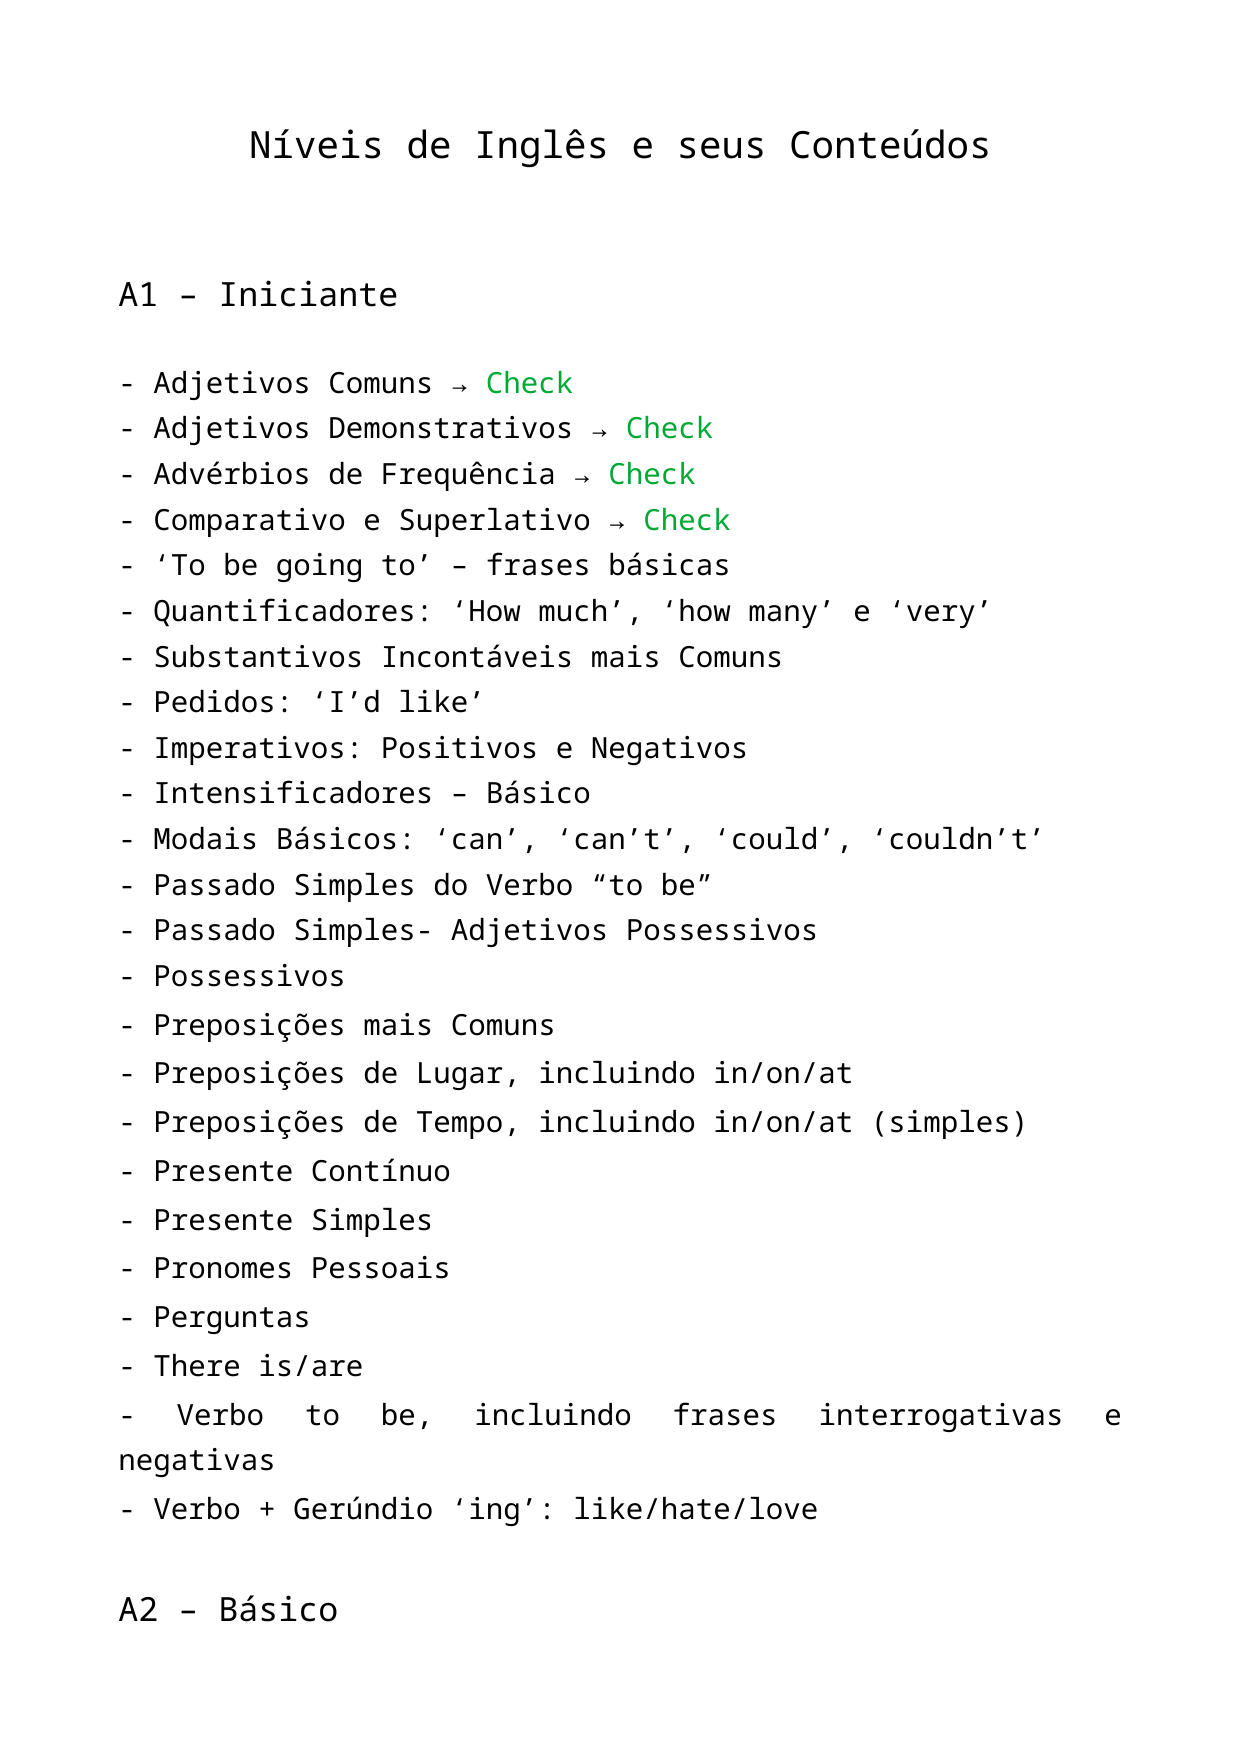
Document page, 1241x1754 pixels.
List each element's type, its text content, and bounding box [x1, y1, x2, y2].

text - Passado Simples do Verbo “to be” [118, 864, 1122, 904]
text - Verbo + Gerúndio ‘ing’: like/hate/love [118, 1488, 1122, 1528]
text - Substantivos Incontáveis mais Comuns [118, 636, 1122, 676]
text - Quantificadores: ‘How much’, ‘how many’ e ‘very’ [118, 590, 1122, 630]
text - Preposições mais Comuns [118, 1004, 1122, 1044]
text - There is/are [118, 1345, 1122, 1385]
text - ‘To be going to’ – frases básicas [118, 544, 1122, 584]
text - Preposições de Tempo, incluindo in/on/at (simples) [118, 1101, 1122, 1141]
text - Pronomes Pessoais [118, 1248, 1122, 1287]
text - Preposições de Lugar, incluindo in/on/at [118, 1053, 1122, 1092]
text A2 – Básico [118, 1586, 1122, 1631]
text - Perguntas [118, 1296, 1122, 1336]
text - Imperativos: Positivos e Negativos [118, 727, 1122, 767]
text - Comparativo e Superlativo → Check [118, 499, 1122, 539]
text - Intensificadores – Básico [118, 773, 1122, 812]
text - Possessivos [118, 955, 1122, 995]
text - Presente Simples [118, 1199, 1122, 1239]
text - Adjetivos Comuns → Check [118, 362, 1122, 402]
text - Passado Simples- Adjetivos Possessivos [118, 909, 1122, 949]
text Níveis de Inglês e seus Conteúdos [118, 118, 1122, 169]
text - Advérbios de Frequência → Check [118, 453, 1122, 493]
text A1 – Iniciante [118, 271, 1122, 317]
text - Verbo to be, incluindo frases interrogativas e negativas [118, 1394, 1122, 1479]
text - Adjetivos Demonstrativos → Check [118, 408, 1122, 447]
text - Presente Contínuo [118, 1150, 1122, 1190]
text - Pedidos: ‘I’d like’ [118, 681, 1122, 721]
text - Modais Básicos: ‘can’, ‘can’t’, ‘could’, ‘couldn’t’ [118, 818, 1122, 858]
